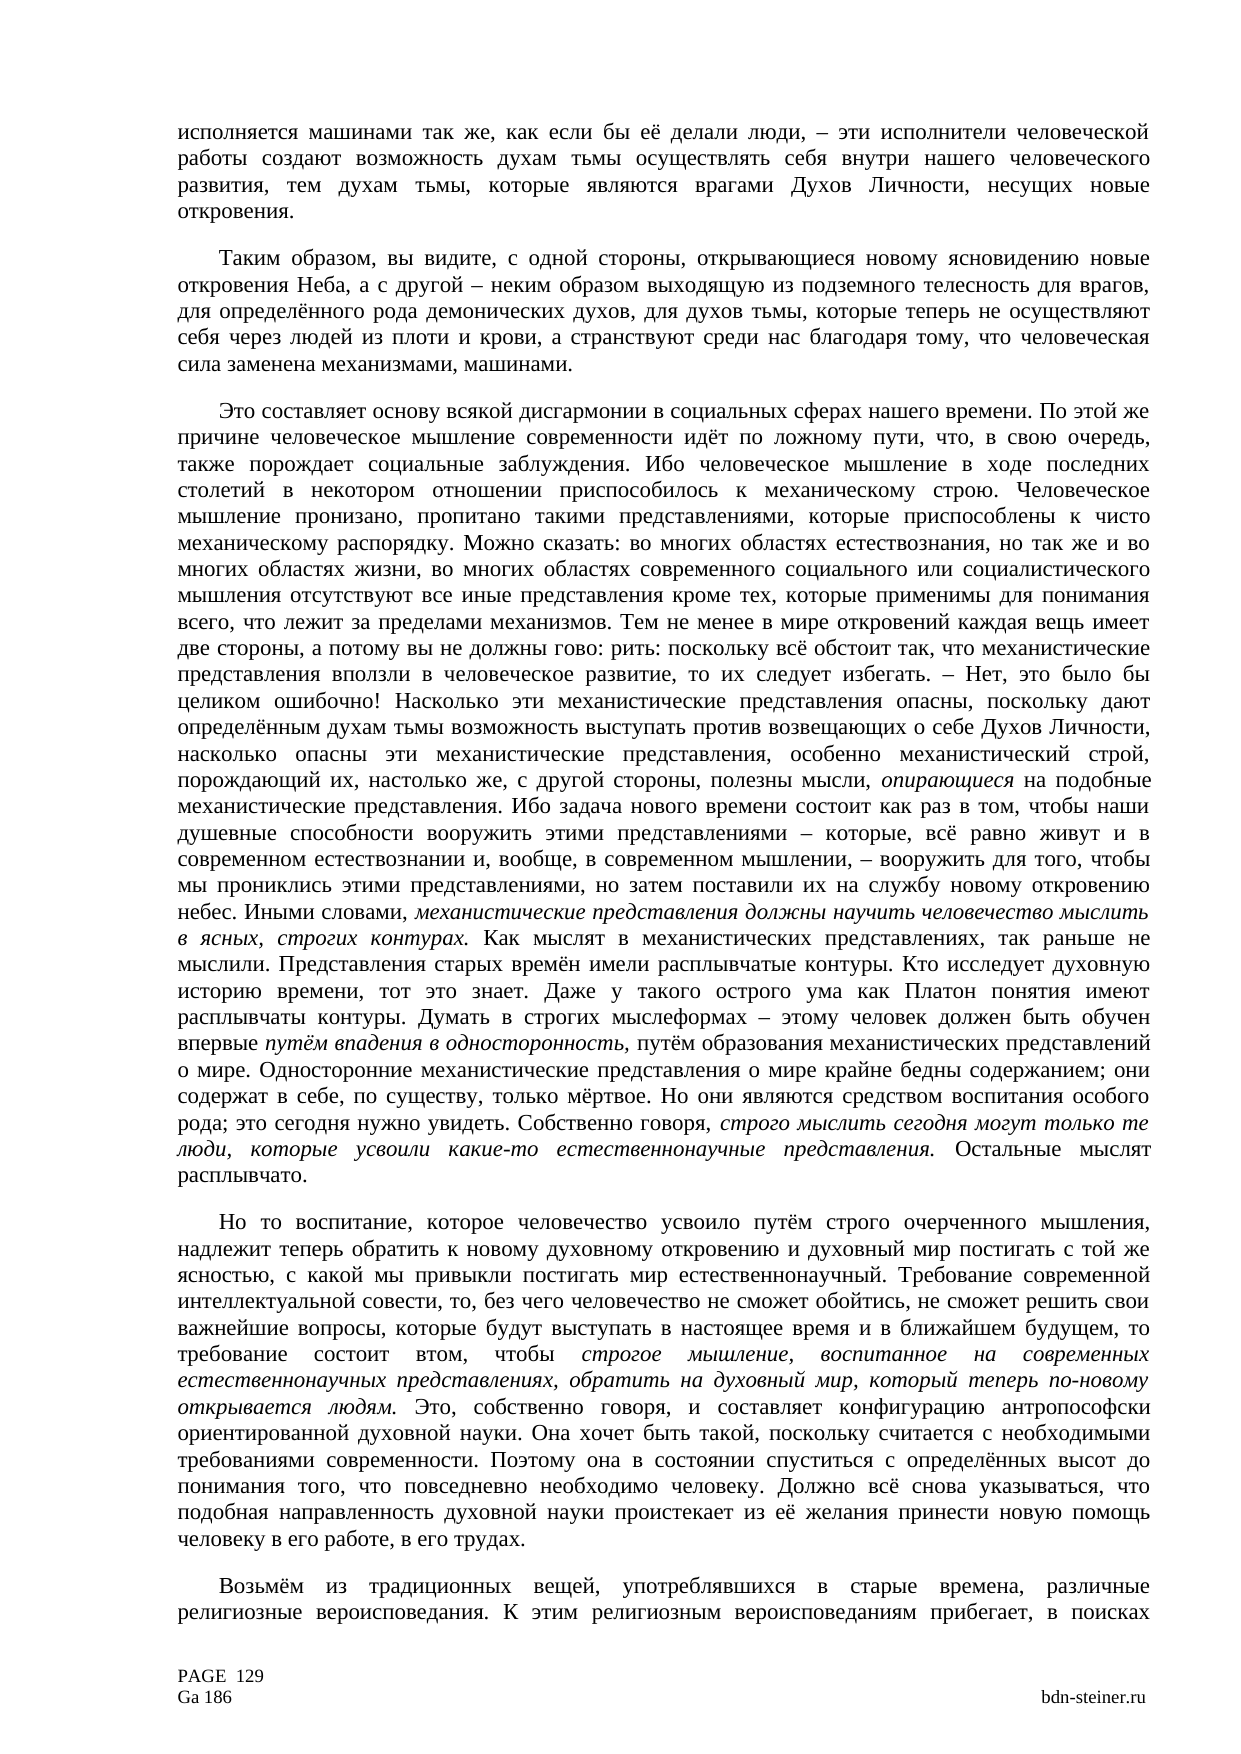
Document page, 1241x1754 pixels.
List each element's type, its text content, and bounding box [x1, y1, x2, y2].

text Возьмём из традиционных вещей, употреблявшихся в старые времена, различные религиозные вероисповедания. К этим религиозным вероисповеданиям прибегает, в поисках [177, 1572, 1152, 1624]
text Но то воспитание, которое человечество усвоило путём строго очерченного мышления, надлежит теперь обратить к новому духовному откровению и духовный мир постигать с той же ясностью, с какой мы привыкли постигать мир естественнонаучный. Требование современной интеллектуальной совести, то, без чего человечество не сможет обойтись, не сможет решить свои важнейшие вопросы, которые будут выступать в настоящее время и в ближайшем будущем, то требование состоит втом, чтобы строгое мышление, воспитанное на современных естественнонаучных представлениях, обратить на духовный мир, который теперь по-новому открывается людям. Это, собственно говоря, и составляет конфигурацию антропософски ориентированной духовной науки. Она хочет быть такой, поскольку считается с необходимыми требованиями современности. Поэтому она в состоянии спуститься с определённых высот до понимания того, что повседневно необходимо человеку. Должно всё снова указываться, что подобная направленность духовной науки проистекает из её желания принести новую помощь человеку в его работе, в его трудах. [177, 1208, 1152, 1551]
text исполняется машинами так же, как если бы её делали люди, – эти исполнители человеческой работы создают возможность духам тьмы осуществлять себя внутри нашего человеческого развития, тем духам тьмы, которые являются врагами Духов Личности, несущих новые откровения. [177, 118, 1152, 223]
text Таким образом, вы видите, с одной стороны, открывающиеся новому ясновидению новые откровения Неба, а с другой – неким образом выходящую из подземного телесность для врагов, для определённого рода демонических духов, для духов тьмы, которые теперь не осуществляют себя через людей из плоти и крови, а странствуют среди нас благодаря тому, что человеческая сила заменена механизмами, машинами. [177, 244, 1152, 376]
text Это составляет основу всякой дисгармонии в социальных сферах нашего времени. По этой же причине человеческое мышление современности идёт по ложному пути, что, в свою очередь, также порождает социальные заблуждения. Ибо человеческое мышление в ходе последних столетий в некотором отношении приспособилось к механическому строю. Человеческое мышление пронизано, пропитано такими представлениями, которые приспособлены к чисто механическому распорядку. Можно сказать: во многих областях естествознания, но так же и во многих областях жизни, во многих областях современного социального или социалистического мышления отсутствуют все иные представления кроме тех, которые применимы для понимания всего, что лежит за пределами механизмов. Тем не менее в мире откровений каждая вещь имеет две стороны, а потому вы не должны гово: рить: поскольку всё обстоит так, что механистические представления вползли в человеческое развитие, то их следует избегать. – Нет, это было бы целиком ошибочно! Насколько эти механистические представления опасны, поскольку дают определённым духам тьмы возможность выступать против возвещающих о себе Духов Личности, насколько опасны эти механистические представления, особенно механистический строй, порождающий их, настолько же, с другой стороны, полезны мысли, опирающиеся на подобные механистические представления. Ибо задача нового времени состоит как раз в том, чтобы наши душевные способности вооружить этими представлениями – которые, всё равно живут и в современном естествознании и, вообще, в современном мышлении, – вооружить для того, чтобы мы прониклись этими представлениями, но затем поставили их на службу новому откровению небес. Иными словами, механистические представления должны научить человечество мыслить в ясных, строгих контурах. Как мыслят в механистических представлениях, так раньше не мыслили. Представления старых времён имели расплывчатые контуры. Кто исследует духовную историю времени, тот это знает. Даже у такого острого ума как Платон понятия имеют расплывчаты контуры. Думать в строгих мыслеформах – этому человек должен быть обучен впервые путём впадения в односторонность, путём образования механистических представлений о мире. Односторонние механистические представления о мире крайне бедны содержанием; они содержат в себе, по существу, только мёртвое. Но они являются средством воспитания особого рода; это сегодня нужно увидеть. Собственно говоря, строго мыслить сегодня могут только те люди, которые усвоили какие-то естественнонаучные представления. Остальные мыслят расплывчато. [177, 397, 1152, 1188]
